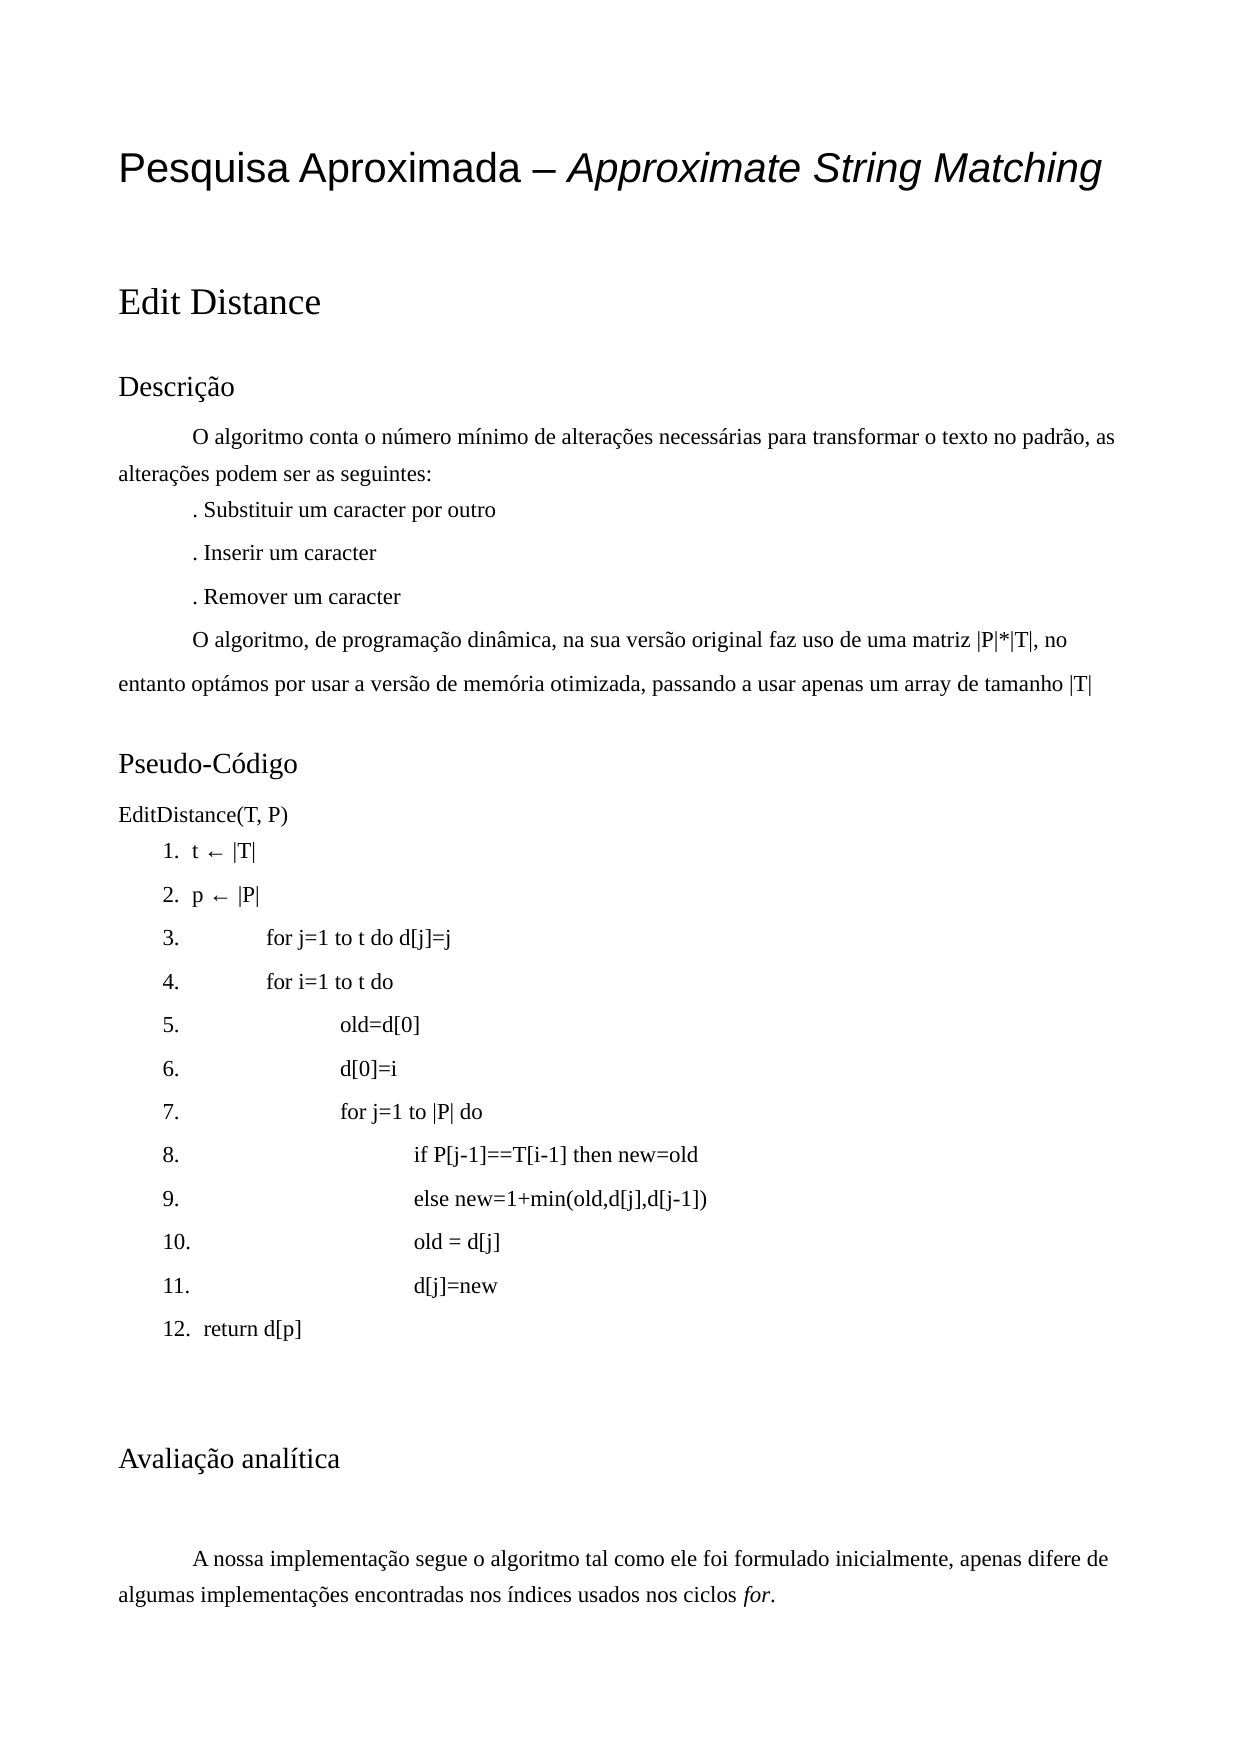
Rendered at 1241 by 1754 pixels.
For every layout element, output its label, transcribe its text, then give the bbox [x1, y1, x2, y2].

text . Inserir um caracter [118, 539, 1122, 566]
list old=d[0] [162, 1011, 1122, 1038]
subtitle Edit Distance [118, 280, 1122, 323]
list return d[p] [162, 1315, 1122, 1342]
list d[j]=new [162, 1272, 1122, 1298]
list for j=1 to |P| do [162, 1098, 1122, 1124]
list p ← |P| [162, 881, 1122, 907]
text O algoritmo, de programação dinâmica, na sua versão original faz uso de uma matriz |P|*|T|, no entanto optámos por usar a versão de memória otimizada, passando a usar apenas um array de tamanho |T| [118, 626, 1122, 696]
text EditDistance(T, P) [118, 801, 1122, 827]
text . Substituir um caracter por outro [118, 496, 1122, 522]
subtitle Descrição [118, 369, 1122, 402]
list for i=1 to t do [162, 968, 1122, 994]
list t ← |T| [162, 837, 1122, 864]
list for j=1 to t do d[j]=j [162, 924, 1122, 951]
subtitle Avaliação analítica [118, 1441, 1122, 1475]
text A nossa implementação segue o algoritmo tal como ele foi formulado inicialmente, apenas difere de algumas implementações encontradas nos índices usados nos ciclos for. [118, 1545, 1122, 1607]
text . Remover um caracter [118, 583, 1122, 609]
subtitle Pseudo-Código [118, 747, 1122, 780]
list if P[j-1]==T[i-1] then new=old [162, 1142, 1122, 1168]
subtitle Pesquisa Aproximada – Approximate String Matching [118, 143, 1122, 191]
list old = d[j] [162, 1228, 1122, 1255]
list d[0]=i [162, 1055, 1122, 1081]
text O algoritmo conta o número mínimo de alterações necessárias para transformar o texto no padrão, as alterações podem ser as seguintes: [118, 423, 1122, 486]
list else new=1+min(old,d[j],d[j-1]) [162, 1185, 1122, 1211]
